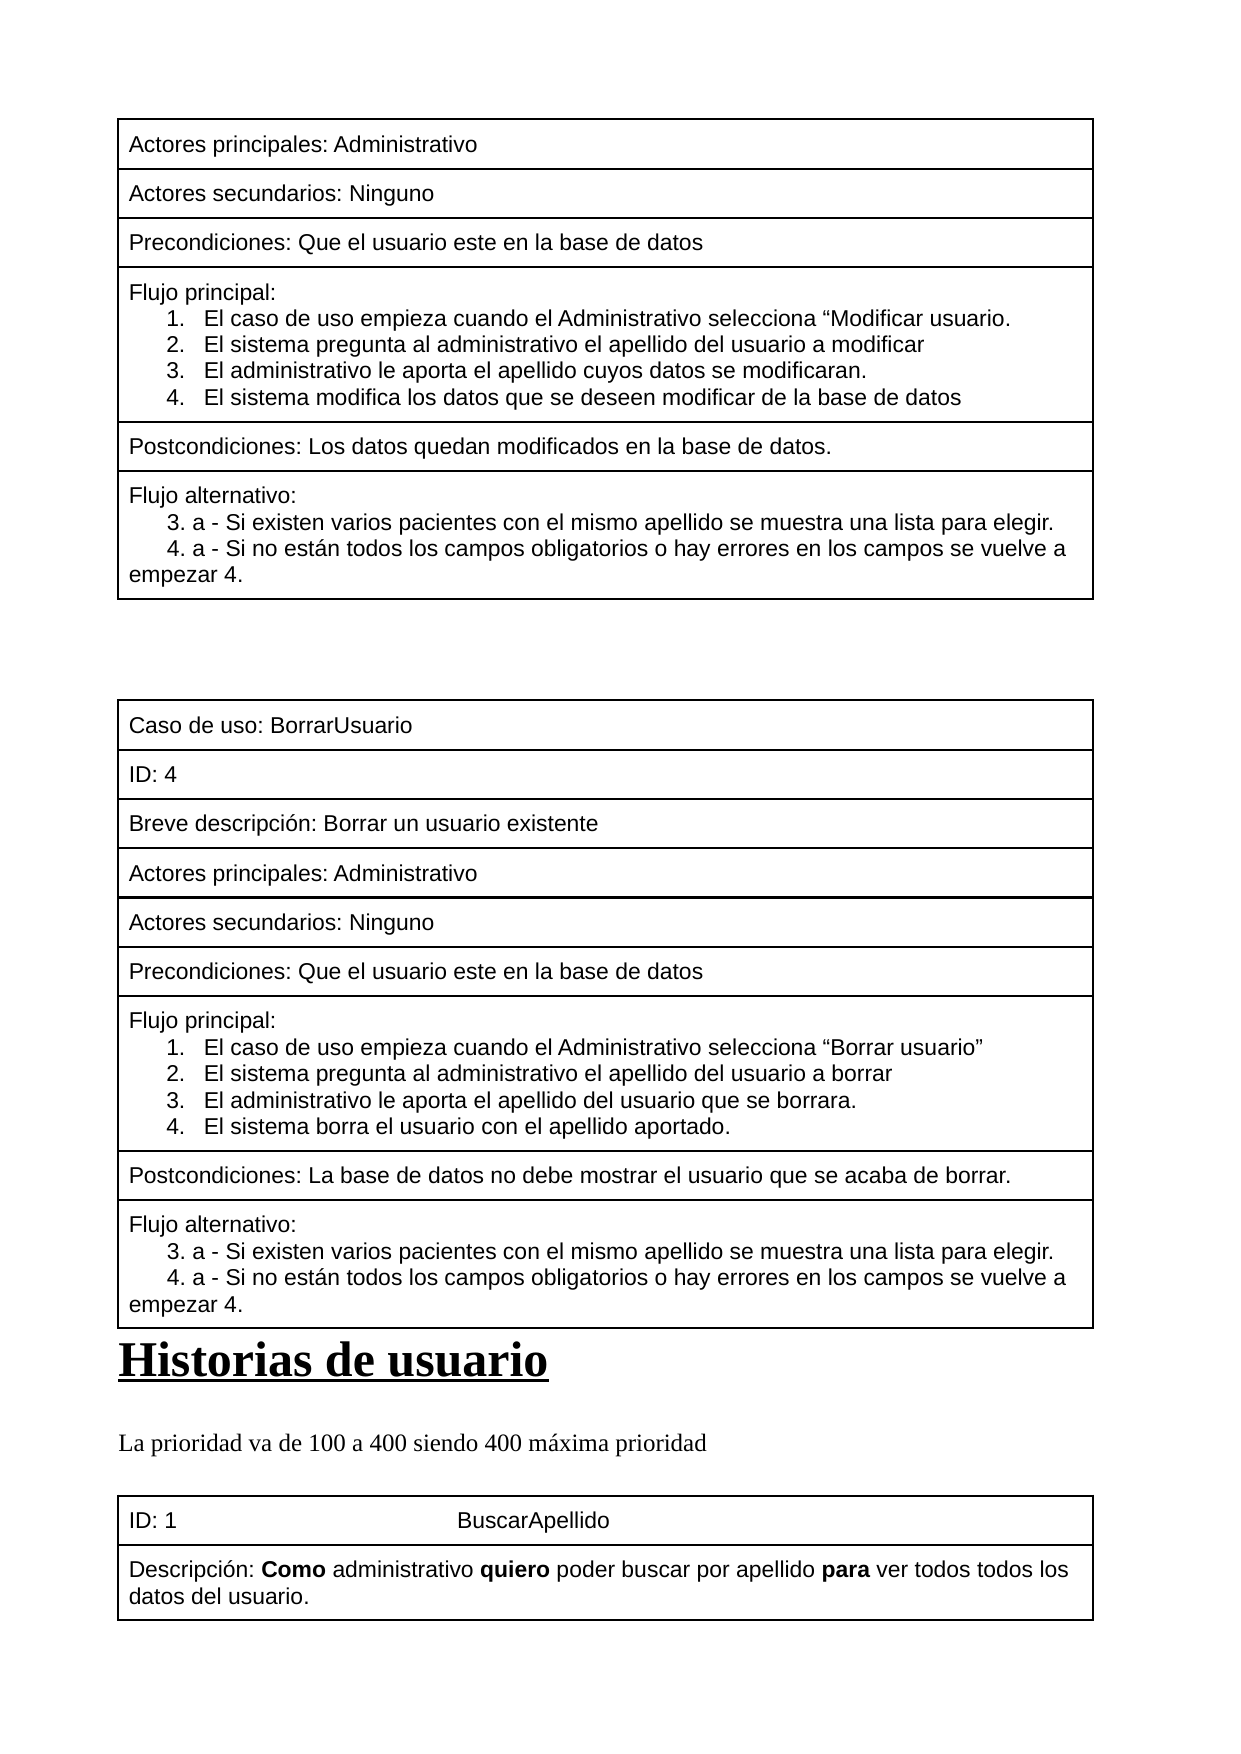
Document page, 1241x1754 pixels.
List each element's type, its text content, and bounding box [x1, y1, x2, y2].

table_cell Flujo principal: El caso de uso empieza cuando el Administrativo selecciona “Borrar usuario” El sistema pregunta al administrativo el apellido del usuario a borrar El administrativo le aporta el apellido del usuario que se borrara. El sistema borra el usuario con el apellido aportado. [119, 997, 1092, 1150]
table_header ID: 1 BuscarApellido [119, 1497, 1092, 1544]
table_cell Postcondiciones: Los datos quedan modificados en la base de datos. [119, 423, 1092, 470]
table_cell ID: 4 [119, 751, 1092, 798]
table_cell Actores principales: Administrativo [119, 849, 1092, 896]
table_cell Descripción: Como administrativo quiero poder buscar por apellido para ver todos todos los datos del usuario. [119, 1546, 1092, 1619]
text La prioridad va de 100 a 400 siendo 400 máxima prioridad [118, 1428, 1122, 1457]
table_cell Precondiciones: Que el usuario este en la base de datos [119, 219, 1092, 266]
table_cell Actores secundarios: Ninguno [119, 899, 1092, 946]
table_cell Postcondiciones: La base de datos no debe mostrar el usuario que se acaba de borrar. [119, 1152, 1092, 1199]
table_header Caso de uso: BorrarUsuario [119, 701, 1092, 749]
text Historias de usuario [118, 1329, 1122, 1387]
table_cell Flujo alternativo: 3. a - Si existen varios pacientes con el mismo apellido se muestra una lista para elegir. 4. a - Si no están todos los campos obligatorios o hay errores en los campos se vuelve a empezar 4. [119, 1201, 1092, 1327]
table_cell Flujo principal: El caso de uso empieza cuando el Administrativo selecciona “Modificar usuario. El sistema pregunta al administrativo el apellido del usuario a modificar El administrativo le aporta el apellido cuyos datos se modificaran. El sistema modifica los datos que se deseen modificar de la base de datos [119, 268, 1092, 421]
table_cell Actores secundarios: Ninguno [119, 170, 1092, 217]
table_cell Precondiciones: Que el usuario este en la base de datos [119, 948, 1092, 995]
table_cell Actores principales: Administrativo [119, 120, 1092, 167]
table_cell Flujo alternativo: 3. a - Si existen varios pacientes con el mismo apellido se muestra una lista para elegir. 4. a - Si no están todos los campos obligatorios o hay errores en los campos se vuelve a empezar 4. [119, 472, 1092, 598]
table_cell Breve descripción: Borrar un usuario existente [119, 800, 1092, 847]
